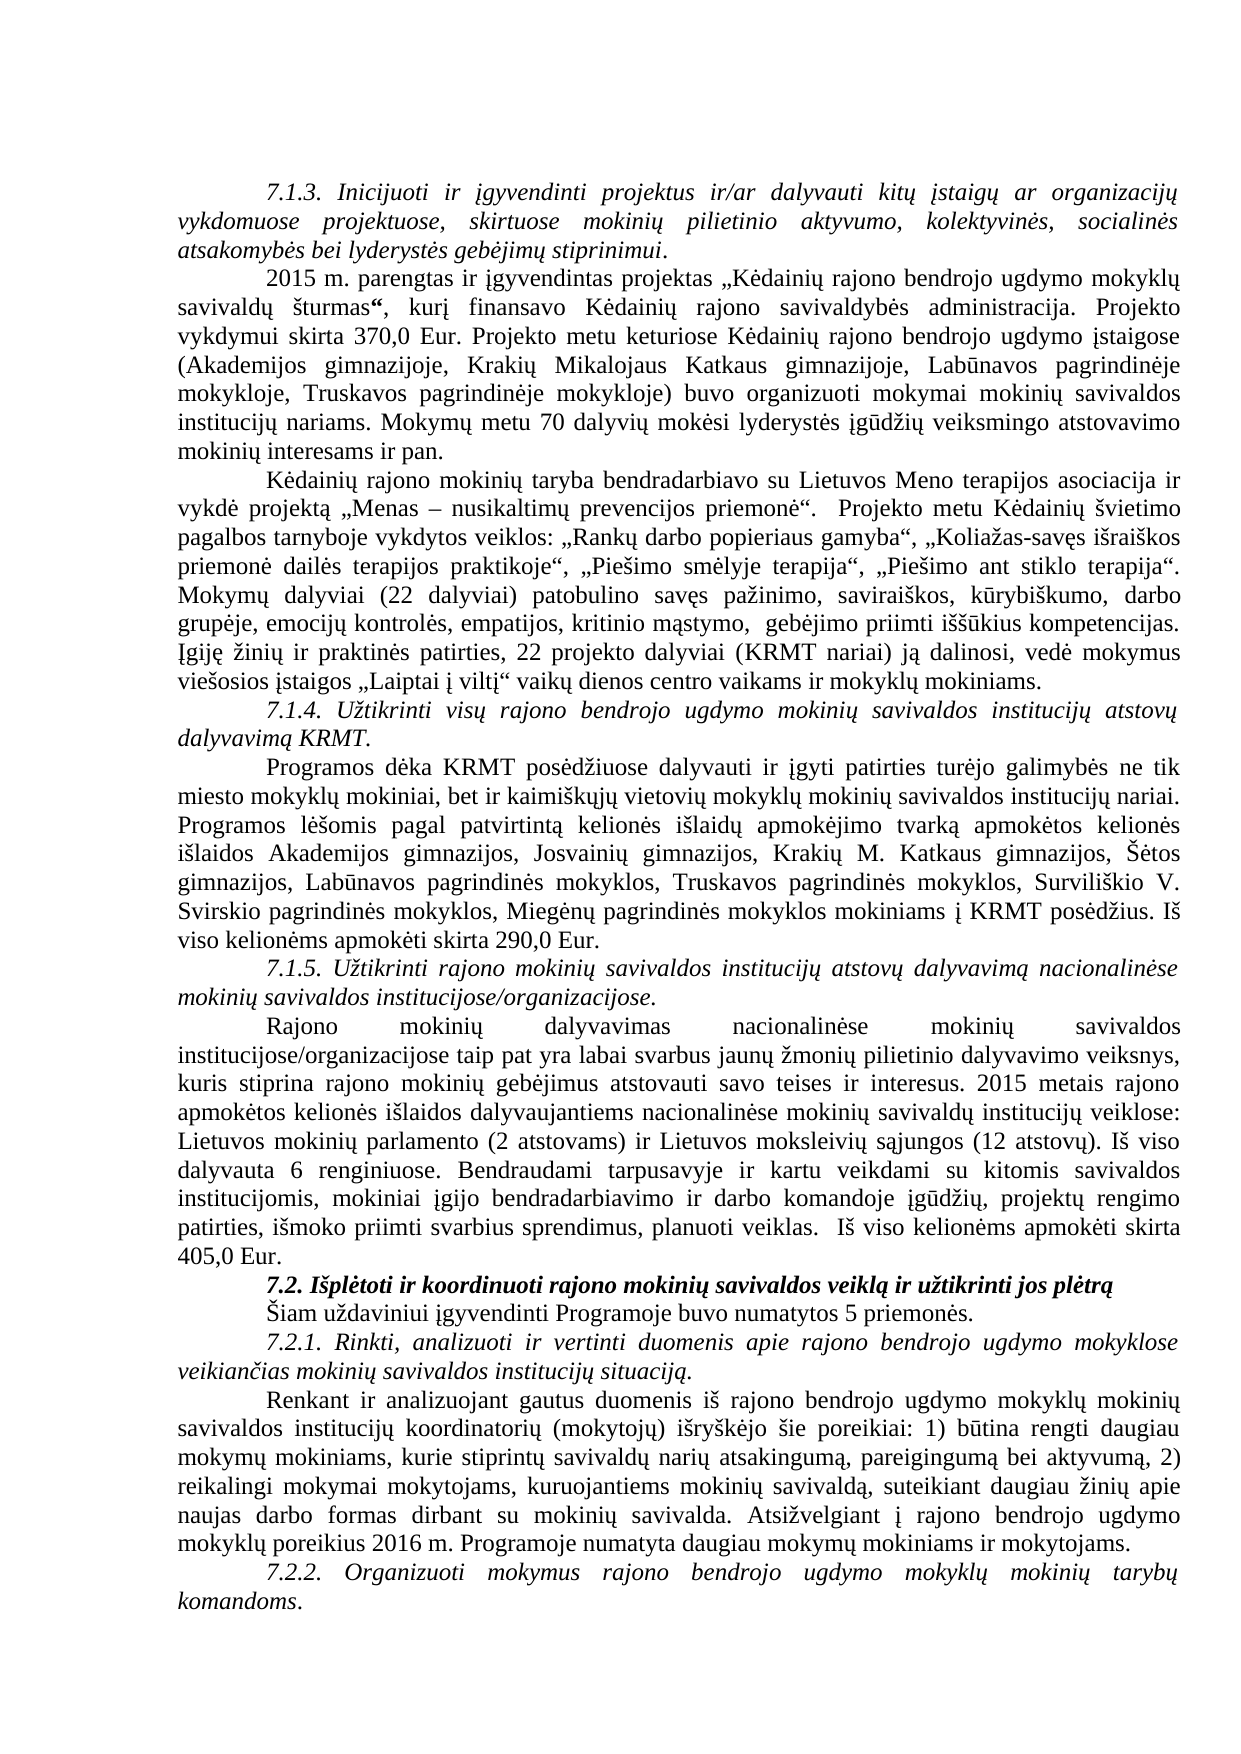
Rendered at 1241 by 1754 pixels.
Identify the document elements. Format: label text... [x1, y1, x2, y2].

text Renkant ir analizuojant gautus duomenis iš rajono bendrojo ugdymo mokyklų mokinių savivaldos institucijų koordinatorių (mokytojų) išryškėjo šie poreikiai: 1) būtina rengti daugiau mokymų mokiniams, kurie stiprintų savivaldų narių atsakingumą, pareigingumą bei aktyvumą, 2) reikalingi mokymai mokytojams, kuruojantiems mokinių savivaldą, suteikiant daugiau žinių apie naujas darbo formas dirbant su mokinių savivalda. Atsižvelgiant į rajono bendrojo ugdymo mokyklų poreikius 2016 m. Programoje numatyta daugiau mokymų mokiniams ir mokytojams. [177, 1385, 1181, 1557]
text 7.2.2. Organizuoti mokymus rajono bendrojo ugdymo mokyklų mokinių tarybų komandoms. [177, 1557, 1181, 1615]
text 7.1.3. Inicijuoti ir įgyvendinti projektus ir/ar dalyvauti kitų įstaigų ar organizacijų vykdomuose projektuose, skirtuose mokinių pilietinio aktyvumo, kolektyvinės, socialinės atsakomybės bei lyderystės gebėjimų stiprinimui. [177, 177, 1181, 263]
text 7.1.5. Užtikrinti rajono mokinių savivaldos institucijų atstovų dalyvavimą nacionalinėse mokinių savivaldos institucijose/organizacijose. [177, 953, 1181, 1011]
text 7.2.1. Rinkti, analizuoti ir vertinti duomenis apie rajono bendrojo ugdymo mokyklose veikiančias mokinių savivaldos institucijų situaciją. [177, 1327, 1181, 1385]
text 7.2. Išplėtoti ir koordinuoti rajono mokinių savivaldos veiklą ir užtikrinti jos plėtrą [177, 1270, 1181, 1298]
text Programos dėka KRMT posėdžiuose dalyvauti ir įgyti patirties turėjo galimybės ne tik miesto mokyklų mokiniai, bet ir kaimiškųjų vietovių mokyklų mokinių savivaldos institucijų nariai. Programos lėšomis pagal patvirtintą kelionės išlaidų apmokėjimo tvarką apmokėtos kelionės išlaidos Akademijos gimnazijos, Josvainių gimnazijos, Krakių M. Katkaus gimnazijos, Šėtos gimnazijos, Labūnavos pagrindinės mokyklos, Truskavos pagrindinės mokyklos, Surviliškio V. Svirskio pagrindinės mokyklos, Miegėnų pagrindinės mokyklos mokiniams į KRMT posėdžius. Iš viso kelionėms apmokėti skirta 290,0 Eur. [177, 752, 1181, 953]
text 2015 m. parengtas ir įgyvendintas projektas „Kėdainių rajono bendrojo ugdymo mokyklų savivaldų šturmas“, kurį finansavo Kėdainių rajono savivaldybės administracija. Projekto vykdymui skirta 370,0 Eur. Projekto metu keturiose Kėdainių rajono bendrojo ugdymo įstaigose (Akademijos gimnazijoje, Krakių Mikalojaus Katkaus gimnazijoje, Labūnavos pagrindinėje mokykloje, Truskavos pagrindinėje mokykloje) buvo organizuoti mokymai mokinių savivaldos institucijų nariams. Mokymų metu 70 dalyvių mokėsi lyderystės įgūdžių veiksmingo atstovavimo mokinių interesams ir pan. [177, 263, 1181, 465]
text Šiam uždaviniui įgyvendinti Programoje buvo numatytos 5 priemonės. [177, 1298, 1181, 1327]
text Rajono mokinių dalyvavimas nacionalinėse mokinių savivaldos institucijose/organizacijose taip pat yra labai svarbus jaunų žmonių pilietinio dalyvavimo veiksnys, kuris stiprina rajono mokinių gebėjimus atstovauti savo teises ir interesus. 2015 metais rajono apmokėtos kelionės išlaidos dalyvaujantiems nacionalinėse mokinių savivaldų institucijų veiklose: Lietuvos mokinių parlamento (2 atstovams) ir Lietuvos moksleivių sąjungos (12 atstovų). Iš viso dalyvauta 6 renginiuose. Bendraudami tarpusavyje ir kartu veikdami su kitomis savivaldos institucijomis, mokiniai įgijo bendradarbiavimo ir darbo komandoje įgūdžių, projektų rengimo patirties, išmoko priimti svarbius sprendimus, planuoti veiklas. Iš viso kelionėms apmokėti skirta 405,0 Eur. [177, 1011, 1181, 1270]
text 7.1.4. Užtikrinti visų rajono bendrojo ugdymo mokinių savivaldos institucijų atstovų dalyvavimą KRMT. [177, 695, 1181, 752]
text Kėdainių rajono mokinių taryba bendradarbiavo su Lietuvos Meno terapijos asociacija ir vykdė projektą „Menas – nusikaltimų prevencijos priemonė“. Projekto metu Kėdainių švietimo pagalbos tarnyboje vykdytos veiklos: „Rankų darbo popieriaus gamyba“, „Koliažas-savęs išraiškos priemonė dailės terapijos praktikoje“, „Piešimo smėlyje terapija“, „Piešimo ant stiklo terapija“. Mokymų dalyviai (22 dalyviai) patobulino savęs pažinimo, saviraiškos, kūrybiškumo, darbo grupėje, emocijų kontrolės, empatijos, kritinio mąstymo, gebėjimo priimti iššūkius kompetencijas. Įgiję žinių ir praktinės patirties, 22 projekto dalyviai (KRMT nariai) ją dalinosi, vedė mokymus viešosios įstaigos „Laiptai į viltį“ vaikų dienos centro vaikams ir mokyklų mokiniams. [177, 465, 1181, 695]
